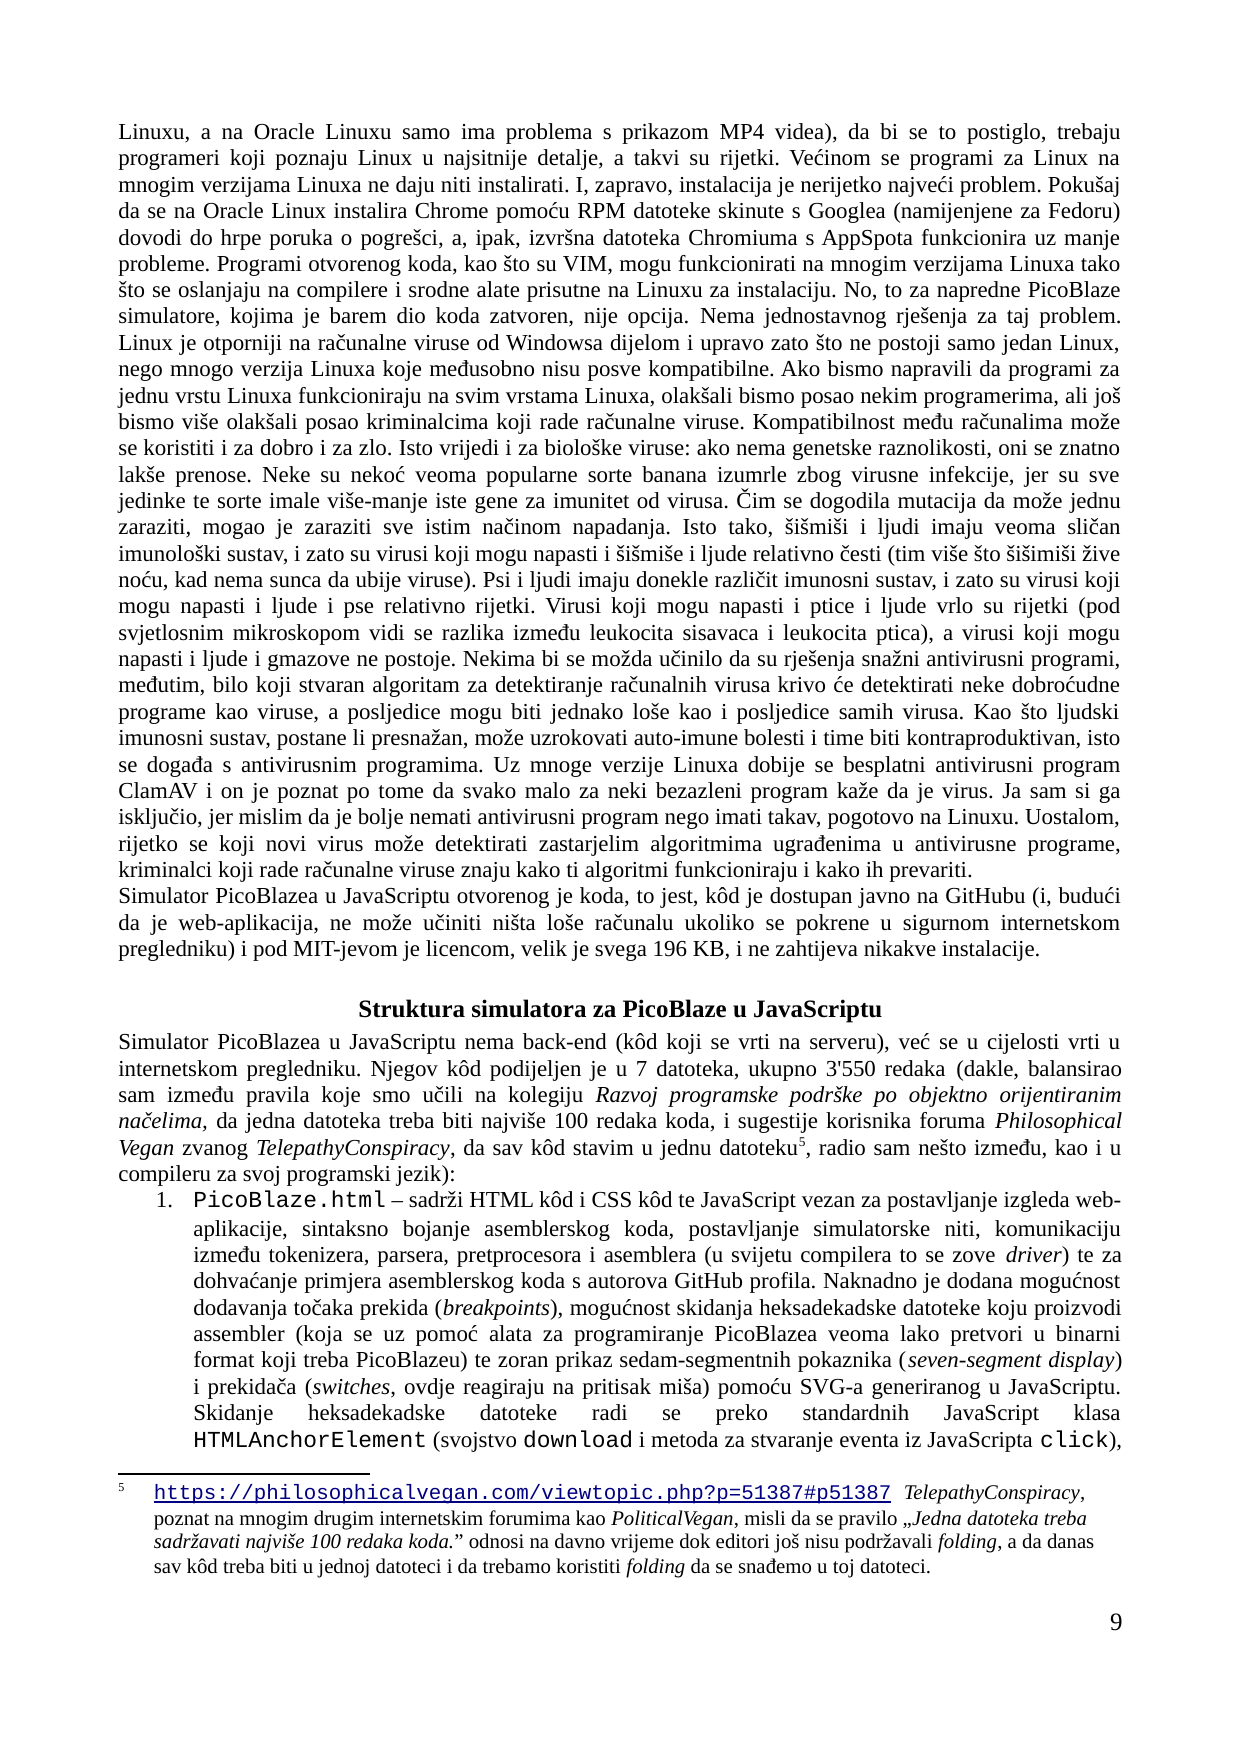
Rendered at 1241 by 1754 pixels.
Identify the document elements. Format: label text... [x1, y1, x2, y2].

text Struktura simulatora za PicoBlaze u JavaScriptu [118, 994, 1122, 1022]
list PicoBlaze.html – sadrži HTML kôd i CSS kôd te JavaScript vezan za postavljanje izgleda web-aplikacije, sintaksno bojanje asemblerskog koda, postavljanje simulatorske niti, komunikaciju između tokenizera, parsera, pretprocesora i asemblera (u svijetu compilera to se zove driver) te za dohvaćanje primjera asemblerskog koda s autorova GitHub profila. Naknadno je dodana mogućnost dodavanja točaka prekida (breakpoints), mogućnost skidanja heksadekadske datoteke koju proizvodi assembler (koja se uz pomoć alata za programiranje PicoBlazea veoma lako pretvori u binarni format koji treba PicoBlazeu) te zoran prikaz sedam-segmentnih pokaznika (seven-segment display) i prekidača (switches, ovdje reagiraju na pritisak miša) pomoću SVG-a generiranog u JavaScriptu. Skidanje heksadekadske datoteke radi se preko standardnih JavaScript klasa HTMLAnchorElement (svojstvo download i metoda za stvaranje eventa iz JavaScripta click), [156, 1187, 1122, 1454]
text Linuxu, a na Oracle Linuxu samo ima problema s prikazom MP4 videa), da bi se to postiglo, trebaju programeri koji poznaju Linux u najsitnije detalje, a takvi su rijetki. Većinom se programi za Linux na mnogim verzijama Linuxa ne daju niti instalirati. I, zapravo, instalacija je nerijetko najveći problem. Pokušaj da se na Oracle Linux instalira Chrome pomoću RPM datoteke skinute s Googlea (namijenjene za Fedoru) dovodi do hrpe poruka o pogrešci, a, ipak, izvršna datoteka Chromiuma s AppSpota funkcionira uz manje probleme. Programi otvorenog koda, kao što su VIM, mogu funkcionirati na mnogim verzijama Linuxa tako što se oslanjaju na compilere i srodne alate prisutne na Linuxu za instalaciju. No, to za napredne PicoBlaze simulatore, kojima je barem dio koda zatvoren, nije opcija. Nema jednostavnog rješenja za taj problem. Linux je otporniji na računalne viruse od Windowsa dijelom i upravo zato što ne postoji samo jedan Linux, nego mnogo verzija Linuxa koje međusobno nisu posve kompatibilne. Ako bismo napravili da programi za jednu vrstu Linuxa funkcioniraju na svim vrstama Linuxa, olakšali bismo posao nekim programerima, ali još bismo više olakšali posao kriminalcima koji rade računalne viruse. Kompatibilnost među računalima može se koristiti i za dobro i za zlo. Isto vrijedi i za biološke viruse: ako nema genetske raznolikosti, oni se znatno lakše prenose. Neke su nekoć veoma popularne sorte banana izumrle zbog virusne infekcije, jer su sve jedinke te sorte imale više-manje iste gene za imunitet od virusa. Čim se dogodila mutacija da može jednu zaraziti, mogao je zaraziti sve istim načinom napadanja. Isto tako, šišmiši i ljudi imaju veoma sličan imunološki sustav, i zato su virusi koji mogu napasti i šišmiše i ljude relativno česti (tim više što šišimiši žive noću, kad nema sunca da ubije viruse). Psi i ljudi imaju donekle različit imunosni sustav, i zato su virusi koji mogu napasti i ljude i pse relativno rijetki. Virusi koji mogu napasti i ptice i ljude vrlo su rijetki (pod svjetlosnim mikroskopom vidi se razlika između leukocita sisavaca i leukocita ptica), a virusi koji mogu napasti i ljude i gmazove ne postoje. Nekima bi se možda učinilo da su rješenja snažni antivirusni programi, međutim, bilo koji stvaran algoritam za detektiranje računalnih virusa krivo će detektirati neke dobroćudne programe kao viruse, a posljedice mogu biti jednako loše kao i posljedice samih virusa. Kao što ljudski imunosni sustav, postane li presnažan, može uzrokovati auto-imune bolesti i time biti kontraproduktivan, isto se događa s antivirusnim programima. Uz mnoge verzije Linuxa dobije se besplatni antivirusni program ClamAV i on je poznat po tome da svako malo za neki bezazleni program kaže da je virus. Ja sam si ga isključio, jer mislim da je bolje nemati antivirusni program nego imati takav, pogotovo na Linuxu. Uostalom, rijetko se koji novi virus može detektirati zastarjelim algoritmima ugrađenima u antivirusne programe, kriminalci koji rade računalne viruse znaju kako ti algoritmi funkcioniraju i kako ih prevariti. [118, 118, 1122, 882]
text https://philosophicalvegan.com/viewtopic.php?p=51387#p51387 TelepathyConspiracy, poznat na mnogim drugim internetskim forumima kao PoliticalVegan, misli da se pravilo „Jedna datoteka treba sadržavati najviše 100 redaka koda.” odnosi na davno vrijeme dok editori još nisu podržavali folding, a da danas sav kôd treba biti u jednoj datoteci i da trebamo koristiti folding da se snađemo u toj datoteci. [118, 1480, 1122, 1578]
text Simulator PicoBlazea u JavaScriptu nema back-end (kôd koji se vrti na serveru), već se u cijelosti vrti u internetskom pregledniku. Njegov kôd podijeljen je u 7 datoteka, ukupno 3'550 redaka (dakle, balansirao sam između pravila koje smo učili na kolegiju Razvoj programske podrške po objektno orijentiranim načelima, da jedna datoteka treba biti najviše 100 redaka koda, i sugestije korisnika foruma Philosophical Vegan zvanog TelepathyConspiracy, da sav kôd stavim u jednu datoteku, radio sam nešto između, kao i u compileru za svoj programski jezik): [118, 1028, 1122, 1187]
text Simulator PicoBlazea u JavaScriptu otvorenog je koda, to jest, kôd je dostupan javno na GitHubu (i, budući da je web-aplikacija, ne može učiniti ništa loše računalu ukoliko se pokrene u sigurnom internetskom pregledniku) i pod MIT-jevom je licencom, velik je svega 196 KB, i ne zahtijeva nikakve instalacije. [118, 882, 1122, 961]
